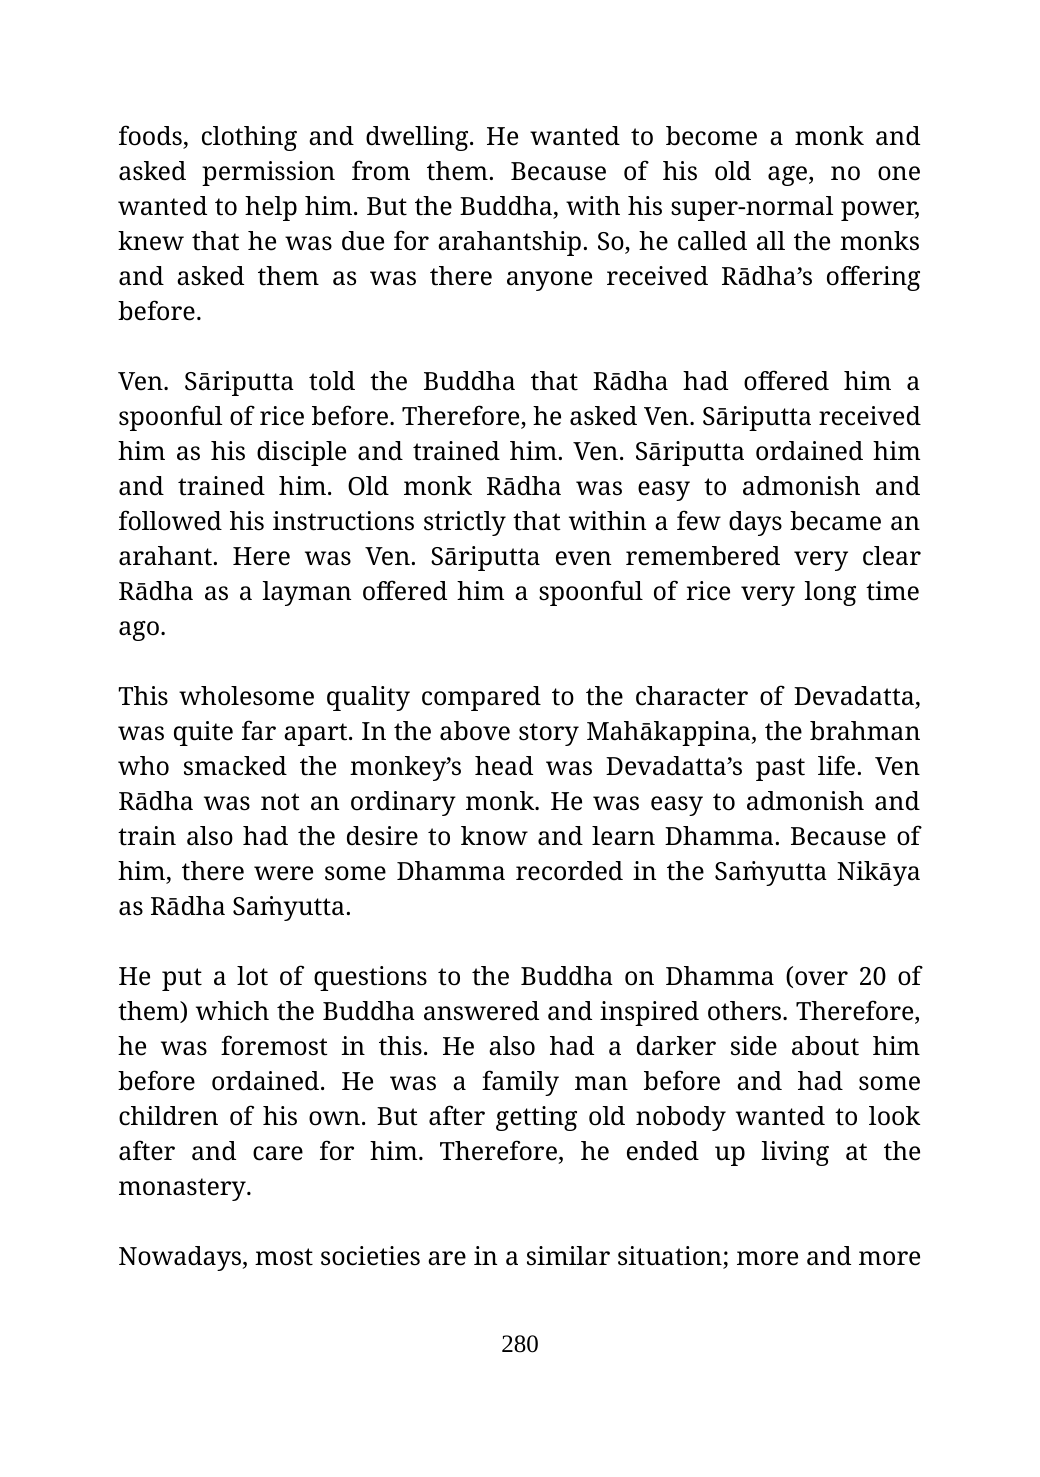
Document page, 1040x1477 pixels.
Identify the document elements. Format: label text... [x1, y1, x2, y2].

text foods, clothing and dwelling. He wanted to become a monk and asked permission from them. Because of his old age, no one wanted to help him. But the Buddha, with his super-normal power, knew that he was due for arahantship. So, he called all the monks and asked them as was there anyone received Rādha’s offering before. Ven. Sāriputta told the Buddha that Rādha had offered him a spoonful of rice before. Therefore, he asked Ven. Sāriputta received him as his disciple and trained him. Ven. Sāriputta ordained him and trained him. Old monk Rādha was easy to admonish and followed his instructions strictly that within a few days became an arahant. Here was Ven. Sāriputta even remembered very clear Rādha as a layman offered him a spoonful of rice very long time ago. This wholesome quality compared to the character of Devadatta, was quite far apart. In the above story Mahākappina, the brahman who smacked the monkey’s head was Devadatta’s past life. Ven Rādha was not an ordinary monk. He was easy to admonish and train also had the desire to know and learn Dhamma. Because of him, there were some Dhamma recorded in the Saṁyutta Nikāya as Rādha Saṁyutta. He put a lot of questions to the Buddha on Dhamma (over 20 of them) which the Buddha answered and inspired others. Therefore, he was foremost in this. He also had a darker side about him before ordained. He was a family man before and had some children of his own. But after getting old nobody wanted to look after and care for him. Therefore, he ended up living at the monastery. Nowadays, most societies are in a similar situation; more and more [118, 118, 922, 1273]
